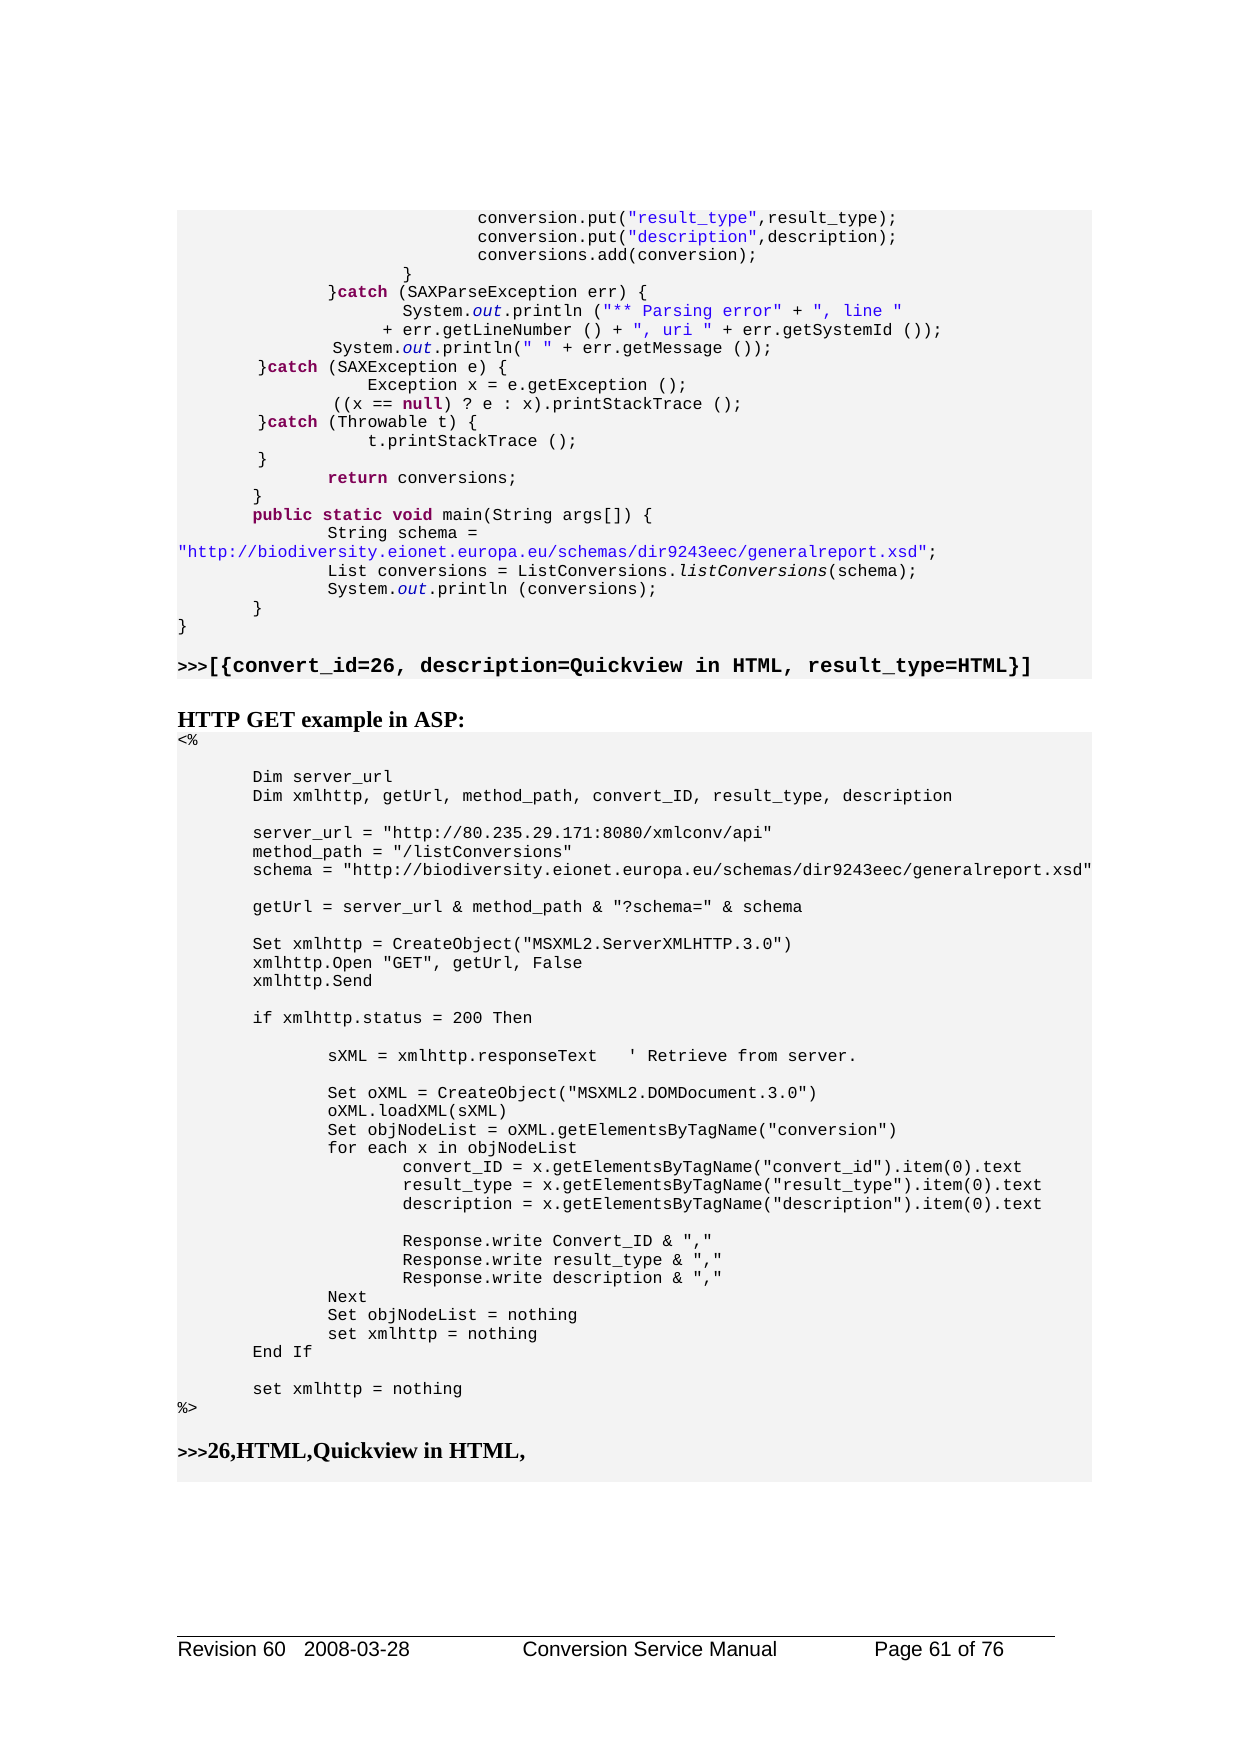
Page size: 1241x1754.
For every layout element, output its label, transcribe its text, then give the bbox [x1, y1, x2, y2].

list conversions.add(conversion); [177, 247, 1092, 266]
list System.out.println(" " + err.getMessage ()); [177, 340, 1092, 358]
text sXML = xmlhttp.responseText ' Retrieve from server. [177, 1047, 1092, 1066]
text method_path = "/listConversions" [177, 843, 1092, 862]
list } [177, 618, 1092, 637]
text Set oXML = CreateObject("MSXML2.DOMDocument.3.0") [177, 1084, 1092, 1103]
list }catch (SAXException e) { [177, 358, 1092, 377]
list Exception x = e.getException (); [177, 377, 1092, 396]
text xmlhttp.Open "GET", getUrl, False [177, 955, 1092, 973]
text result_type = x.getElementsByTagName("result_type").item(0).text [177, 1177, 1092, 1196]
list + err.getLineNumber () + ", uri " + err.getSystemId ()); [177, 321, 1092, 340]
text End If [177, 1344, 1092, 1363]
list } [177, 266, 1092, 284]
text oXML.loadXML(sXML) [177, 1103, 1092, 1122]
list } [177, 451, 1092, 470]
list public static void main(String args[]) { [177, 507, 1092, 525]
list return conversions; [177, 470, 1092, 488]
text Dim xmlhttp, getUrl, method_path, convert_ID, result_type, description [177, 788, 1092, 806]
text getUrl = server_url & method_path & "?schema=" & schema [177, 899, 1092, 918]
list String schema = "http://biodiversity.eionet.europa.eu/schemas/dir9243eec/generalreport.xsd"; [177, 525, 1092, 562]
text Set objNodeList = nothing [177, 1307, 1092, 1326]
text for each x in objNodeList [177, 1140, 1092, 1159]
text if xmlhttp.status = 200 Then [177, 1010, 1092, 1029]
text Next [177, 1288, 1092, 1307]
text set xmlhttp = nothing [177, 1381, 1092, 1400]
list <% [177, 732, 1092, 751]
text Response.write Convert_ID & "," [177, 1233, 1092, 1251]
text %> [177, 1400, 1092, 1418]
list List conversions = ListConversions.listConversions(schema); [177, 562, 1092, 581]
text server_url = "http://80.235.29.171:8080/xmlconv/api" [177, 825, 1092, 843]
text Set objNodeList = oXML.getElementsByTagName("conversion") [177, 1122, 1092, 1140]
list conversion.put("description",description); [177, 229, 1092, 247]
text >>>26,HTML,Quickview in HTML, [177, 1437, 1092, 1463]
list System.out.println ("** Parsing error" + ", line " [177, 303, 1092, 321]
text Response.write description & "," [177, 1270, 1092, 1288]
list System.out.println (conversions); [177, 581, 1092, 599]
text description = x.getElementsByTagName("description").item(0).text [177, 1196, 1092, 1214]
list } [177, 599, 1092, 618]
list ((x == null) ? e : x).printStackTrace (); [177, 396, 1092, 414]
text schema = "http://biodiversity.eionet.europa.eu/schemas/dir9243eec/generalreport.xsd" [177, 862, 1092, 881]
text xmlhttp.Send [177, 973, 1092, 992]
list }catch (Throwable t) { [177, 414, 1092, 433]
text convert_ID = x.getElementsByTagName("convert_id").item(0).text [177, 1159, 1092, 1177]
list t.printStackTrace (); [177, 433, 1092, 451]
list conversion.put("result_type",result_type); [177, 210, 1092, 229]
text HTTP GET example in ASP: [177, 706, 1092, 732]
text Set xmlhttp = CreateObject("MSXML2.ServerXMLHTTP.3.0") [177, 936, 1092, 955]
list }catch (SAXParseException err) { [177, 284, 1092, 303]
text Dim server_url [177, 769, 1092, 788]
text Response.write result_type & "," [177, 1251, 1092, 1270]
text >>>[{convert_id=26, description=Quickview in HTML, result_type=HTML}] [177, 655, 1092, 679]
list } [177, 488, 1092, 507]
text set xmlhttp = nothing [177, 1326, 1092, 1344]
